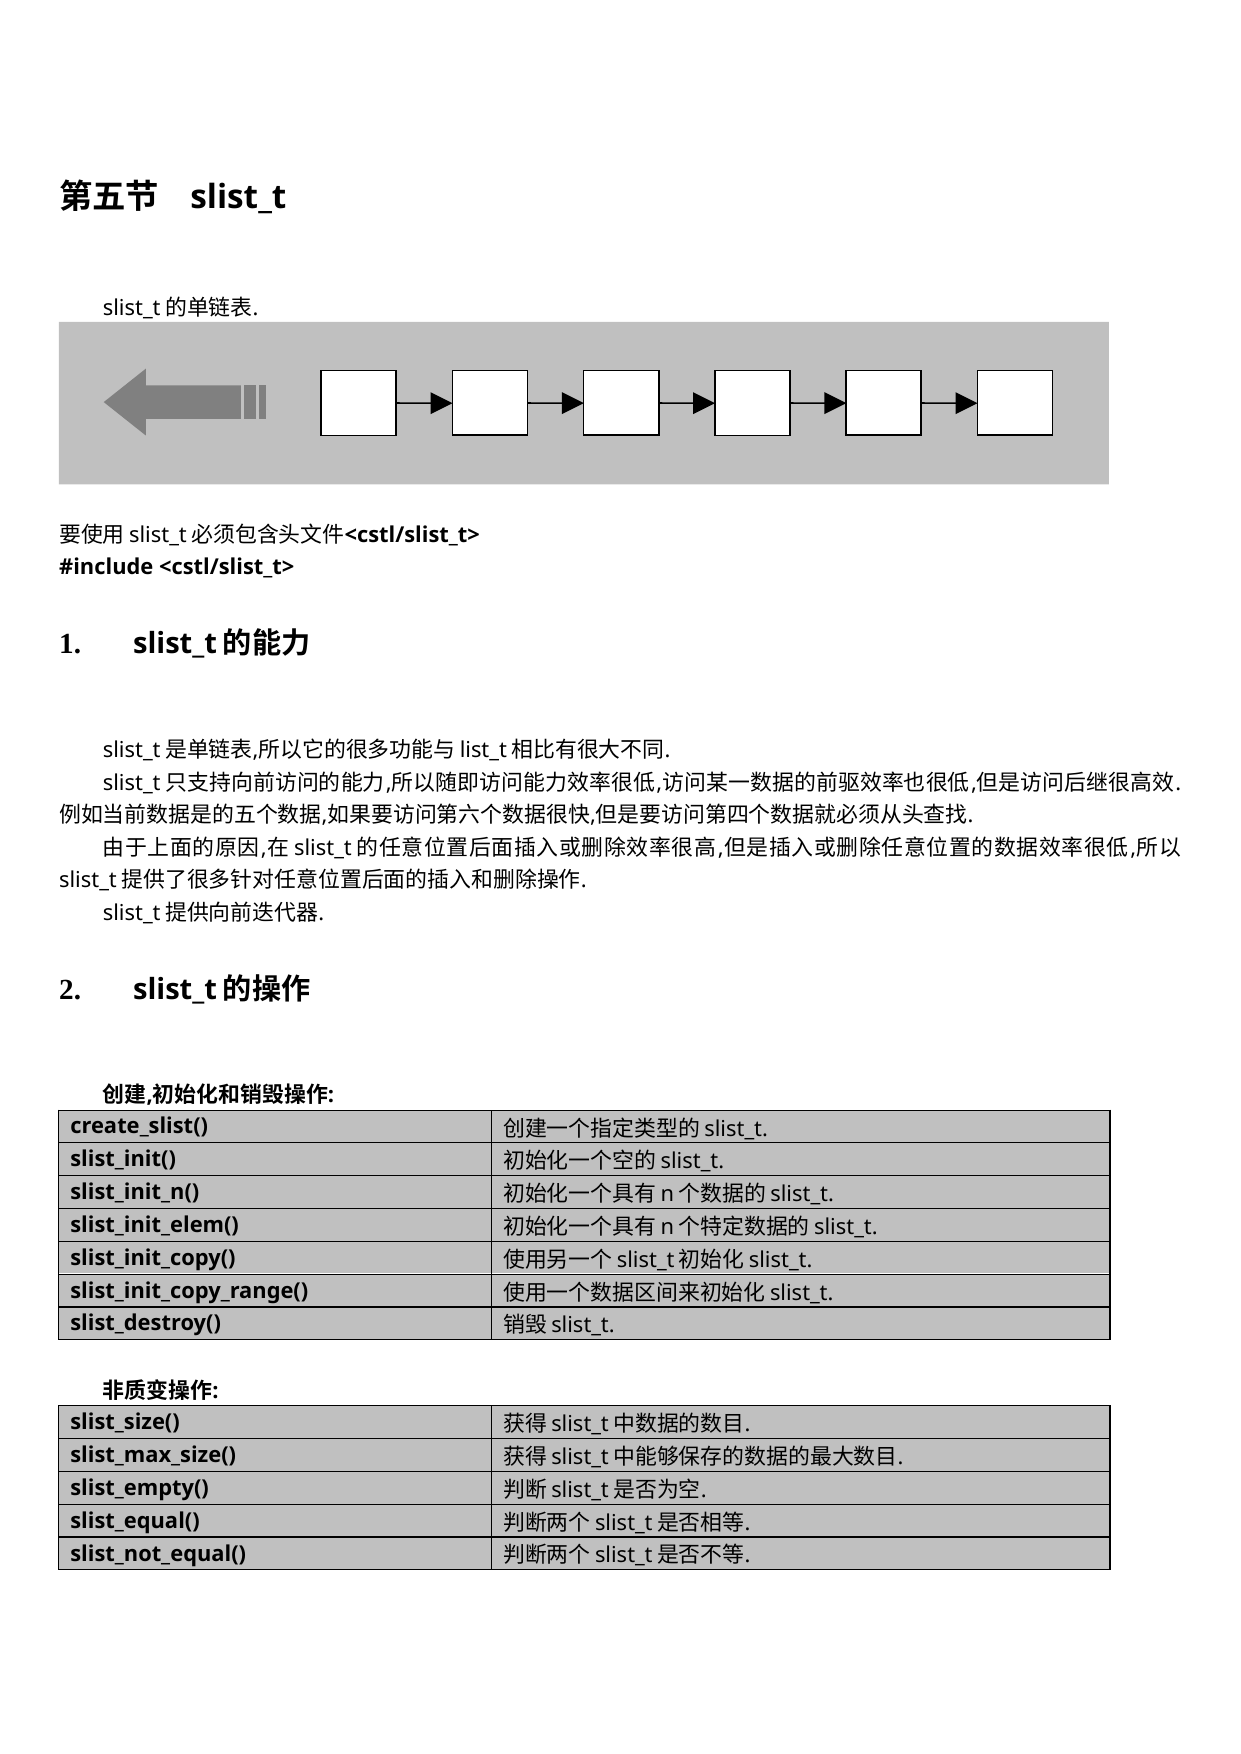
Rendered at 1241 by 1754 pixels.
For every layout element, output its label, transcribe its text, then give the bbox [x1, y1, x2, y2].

table_header slist_size() [59, 1406, 491, 1438]
text slist_t是单链表,所以它的很多功能与list_t相比有很大不同. [59, 732, 1181, 764]
subtitle slist_t [59, 162, 1181, 227]
table_cell slist_init_copy() [59, 1242, 491, 1273]
text 由于上面的原因,在slist_t的任意位置后面插入或删除效率很高,但是插入或删除任意位置的数据效率很低,所以slist_t提供了很多针对任意位置后面的插入和删除操作. [59, 829, 1181, 894]
table_cell 获得slist_t中能够保存的数据的最大数目. [492, 1439, 1109, 1471]
table_cell 判断两个slist_t是否不等. [492, 1538, 1109, 1569]
table_cell slist_init_copy_range() [59, 1275, 491, 1306]
table_cell slist_init() [59, 1143, 491, 1175]
table_header 获得slist_t中数据的数目. [492, 1406, 1109, 1438]
table_header create_slist() [59, 1111, 491, 1142]
text 非质变操作: [59, 1373, 1181, 1405]
table_cell 判断slist_t是否为空. [492, 1472, 1109, 1504]
table_cell slist_max_size() [59, 1439, 491, 1471]
table_cell 使用另一个slist_t初始化slist_t. [492, 1242, 1109, 1273]
table_cell 销毁slist_t. [492, 1308, 1109, 1339]
table_cell slist_init_elem() [59, 1209, 491, 1241]
table_cell slist_not_equal() [59, 1538, 491, 1569]
text #include <cstl/slist_t> [59, 549, 1181, 582]
table_cell 判断两个slist_t是否相等. [492, 1505, 1109, 1536]
table_cell slist_destroy() [59, 1308, 491, 1339]
text slist_t提供向前迭代器. [59, 894, 1181, 927]
table_cell slist_init_n() [59, 1176, 491, 1208]
table_cell 初始化一个具有n个特定数据的slist_t. [492, 1209, 1109, 1241]
table_cell slist_empty() [59, 1472, 491, 1504]
text 创建,初始化和销毁操作: [59, 1077, 1181, 1109]
text slist_t的单链表. [59, 289, 1181, 322]
subtitle slist_t的操作 [59, 954, 1181, 1019]
table_cell slist_equal() [59, 1505, 491, 1536]
table_cell 初始化一个具有n个数据的slist_t. [492, 1176, 1109, 1208]
text slist_t只支持向前访问的能力,所以随即访问能力效率很低,访问某一数据的前驱效率也很低,但是访问后继很高效.例如当前数据是的五个数据,如果要访问第六个数据很快,但是要访问第四个数据就必须从头查找. [59, 764, 1181, 829]
text 要使用slist_t必须包含头文件<cstl/slist_t> [59, 517, 1181, 549]
table_cell 使用一个数据区间来初始化slist_t. [492, 1275, 1109, 1306]
table_header 创建一个指定类型的slist_t. [492, 1111, 1109, 1142]
table_cell 初始化一个空的slist_t. [492, 1143, 1109, 1175]
subtitle slist_t的能力 [59, 609, 1181, 674]
